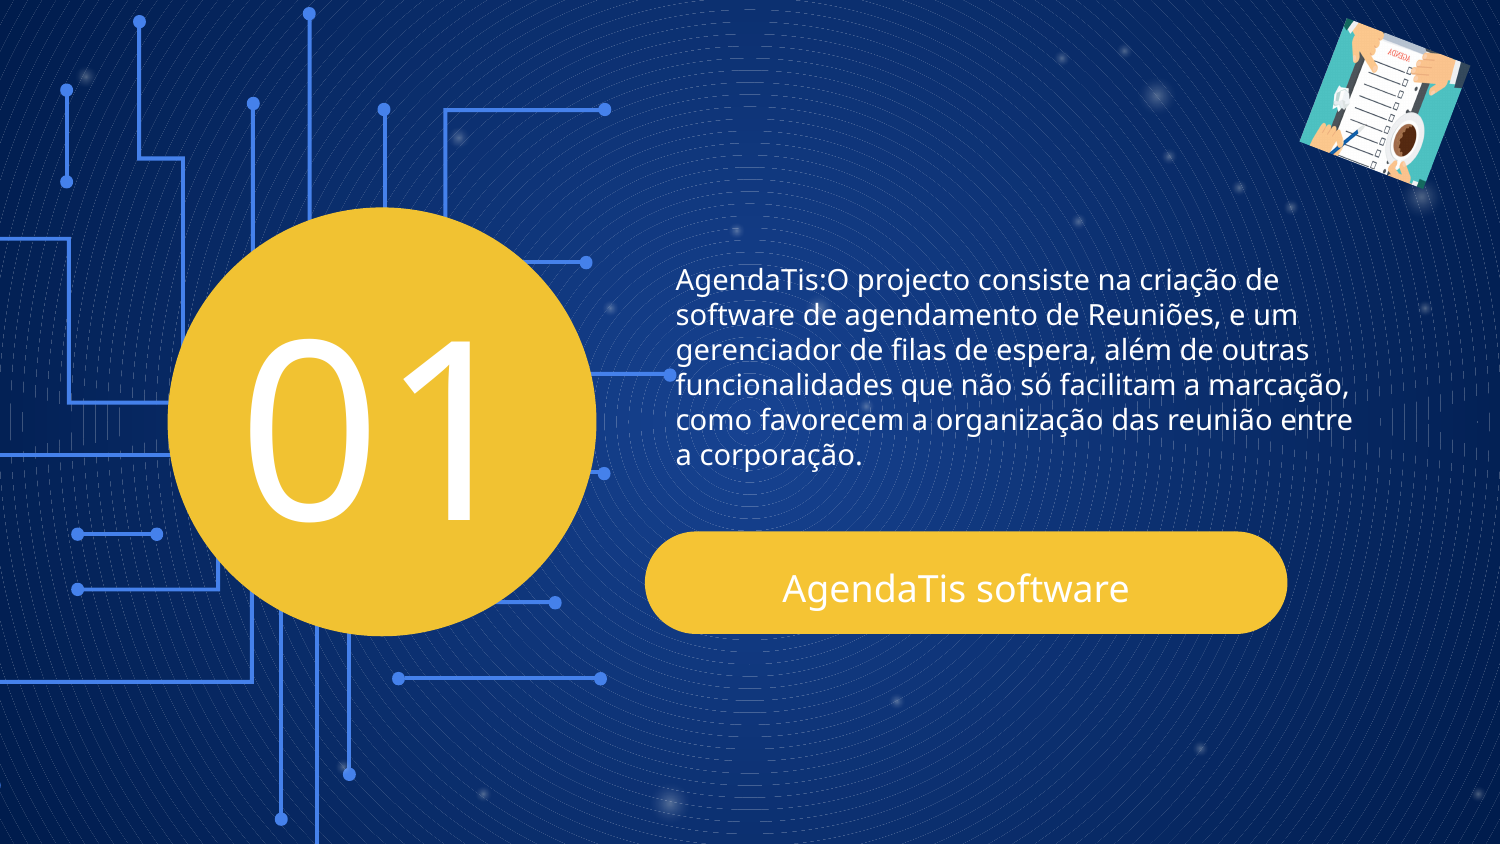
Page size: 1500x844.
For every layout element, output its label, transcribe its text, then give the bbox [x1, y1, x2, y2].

picture [1299, 18, 1471, 189]
text_box [216, 207, 548, 286]
text_box [213, 555, 551, 637]
text_box [644, 534, 1288, 634]
title AgendaTis:O projecto consiste na criação de software de agendamento de Reuniões, e um gerenciador de filas de espera, além de outras funcionalidades que não só facilitam a marcação, como favorecem a organização das reunião entre a corporação. [660, 199, 1383, 534]
title 01 [131, 286, 633, 555]
text_box AgendaTis software [767, 555, 1170, 657]
